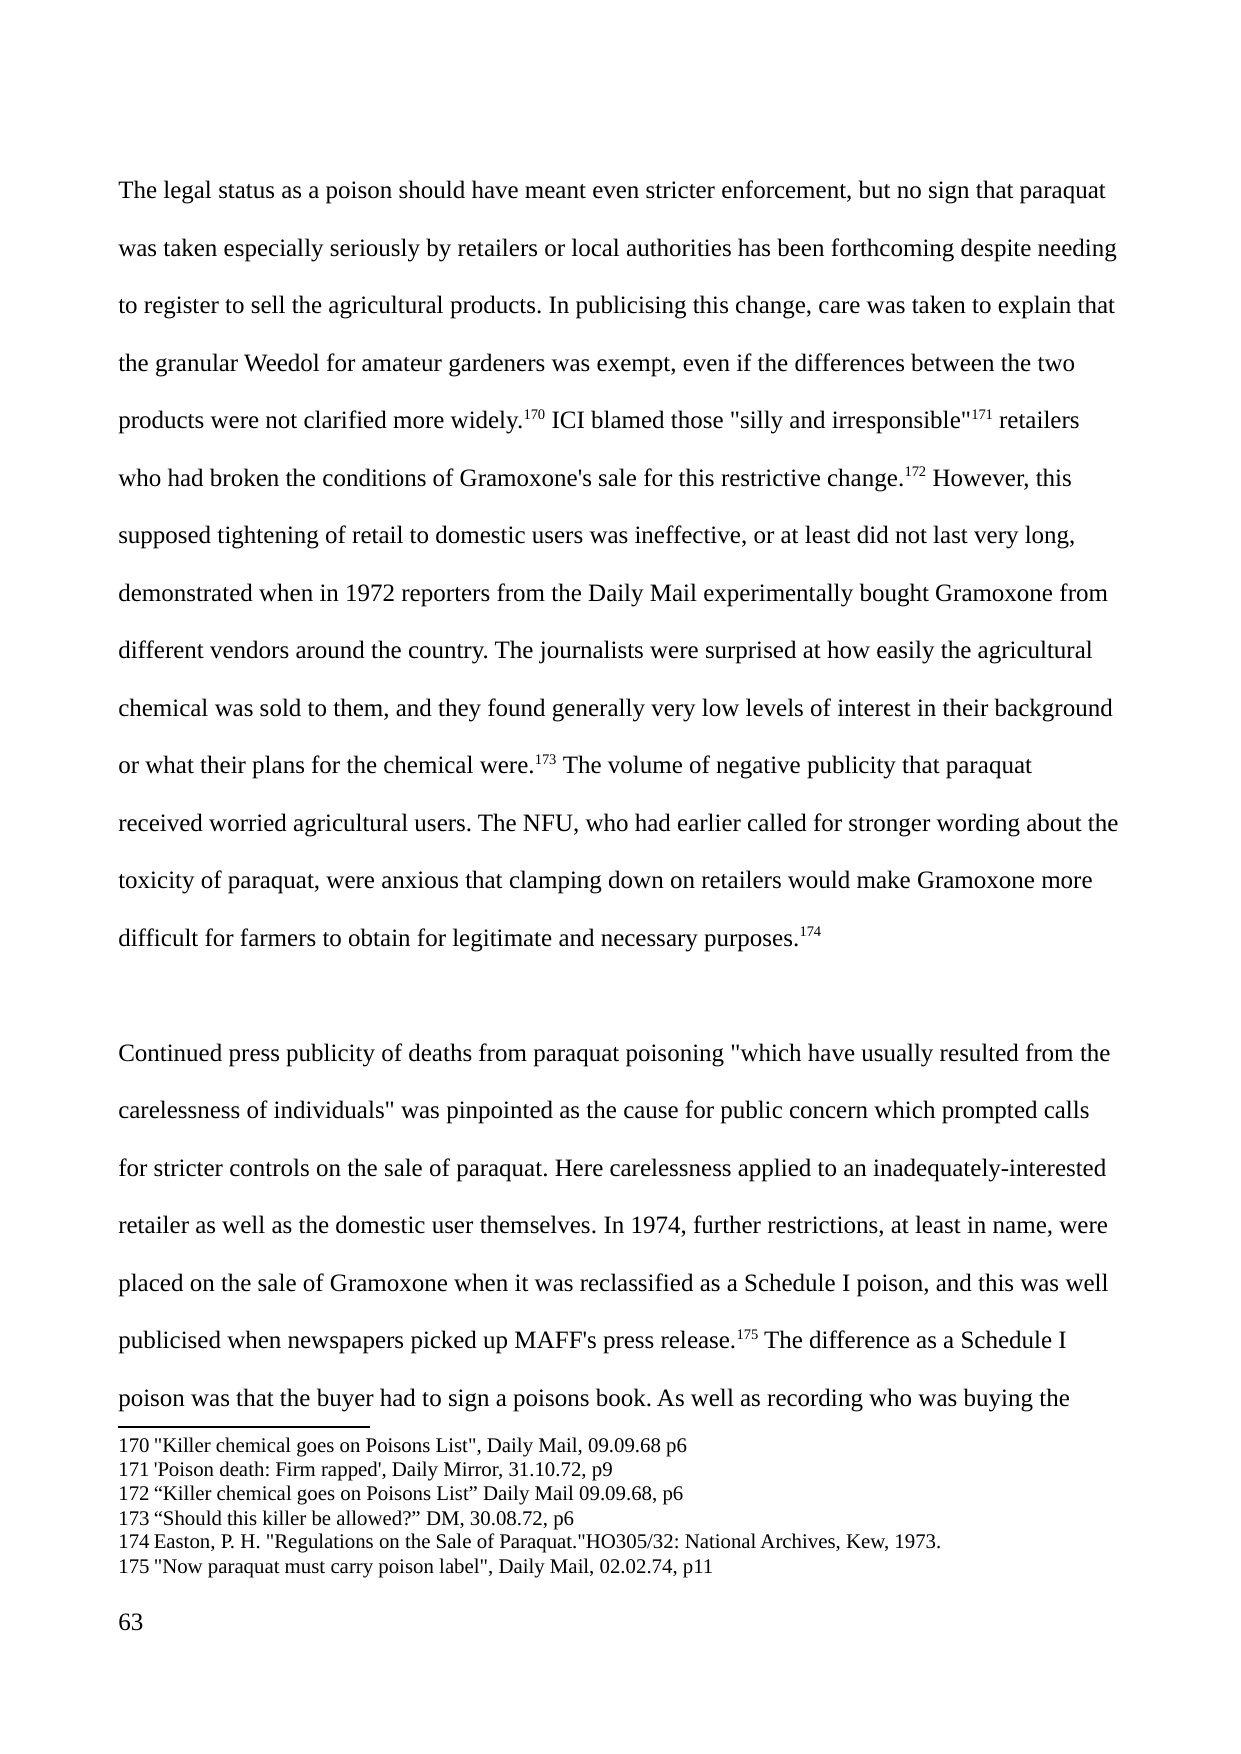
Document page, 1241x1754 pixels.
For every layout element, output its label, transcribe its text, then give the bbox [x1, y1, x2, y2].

text Easton, P. H. "Regulations on the Sale of Paraquat."HO305/32: National Archives, Kew, 1973. [118, 1529, 1122, 1553]
text 'Poison death: Firm rapped', Daily Mirror, 31.10.72, p9 [118, 1457, 1122, 1481]
text Continued press publicity of deaths from paraquat poisoning "which have usually resulted from the carelessness of individuals" was pinpointed as the cause for public concern which prompted calls for stricter controls on the sale of paraquat. Here carelessness applied to an inadequately-interested retailer as well as the domestic user themselves. In 1974, further restrictions, at least in name, were placed on the sale of Gramoxone when it was reclassified as a Schedule I poison, and this was well publicised when newspapers picked up MAFF's press release. The difference as a Schedule I poison was that the buyer had to sign a poisons book. As well as recording who was buying the [118, 1038, 1122, 1412]
text "Killer chemical goes on Poisons List", Daily Mail, 09.09.68 p6 [118, 1433, 1122, 1457]
text “Should this killer be allowed?” DM, 30.08.72, p6 [118, 1505, 1122, 1529]
text “Killer chemical goes on Poisons List” Daily Mail 09.09.68, p6 [118, 1481, 1122, 1505]
text The legal status as a poison should have meant even stricter enforcement, but no sign that paraquat was taken especially seriously by retailers or local authorities has been forthcoming despite needing to register to sell the agricultural products. In publicising this change, care was taken to explain that the granular Weedol for amateur gardeners was exempt, even if the differences between the two products were not clarified more widely. ICI blamed those "silly and irresponsible" retailers who had broken the conditions of Gramoxone's sale for this restrictive change. However, this supposed tightening of retail to domestic users was ineffective, or at least did not last very long, demonstrated when in 1972 reporters from the Daily Mail experimentally bought Gramoxone from different vendors around the country. The journalists were surprised at how easily the agricultural chemical was sold to them, and they found generally very low levels of interest in their background or what their plans for the chemical were. The volume of negative publicity that paraquat received worried agricultural users. The NFU, who had earlier called for stronger wording about the toxicity of paraquat, were anxious that clamping down on retailers would make Gramoxone more difficult for farmers to obtain for legitimate and necessary purposes. [118, 176, 1122, 952]
text "Now paraquat must carry poison label", Daily Mail, 02.02.74, p11 [118, 1553, 1122, 1578]
